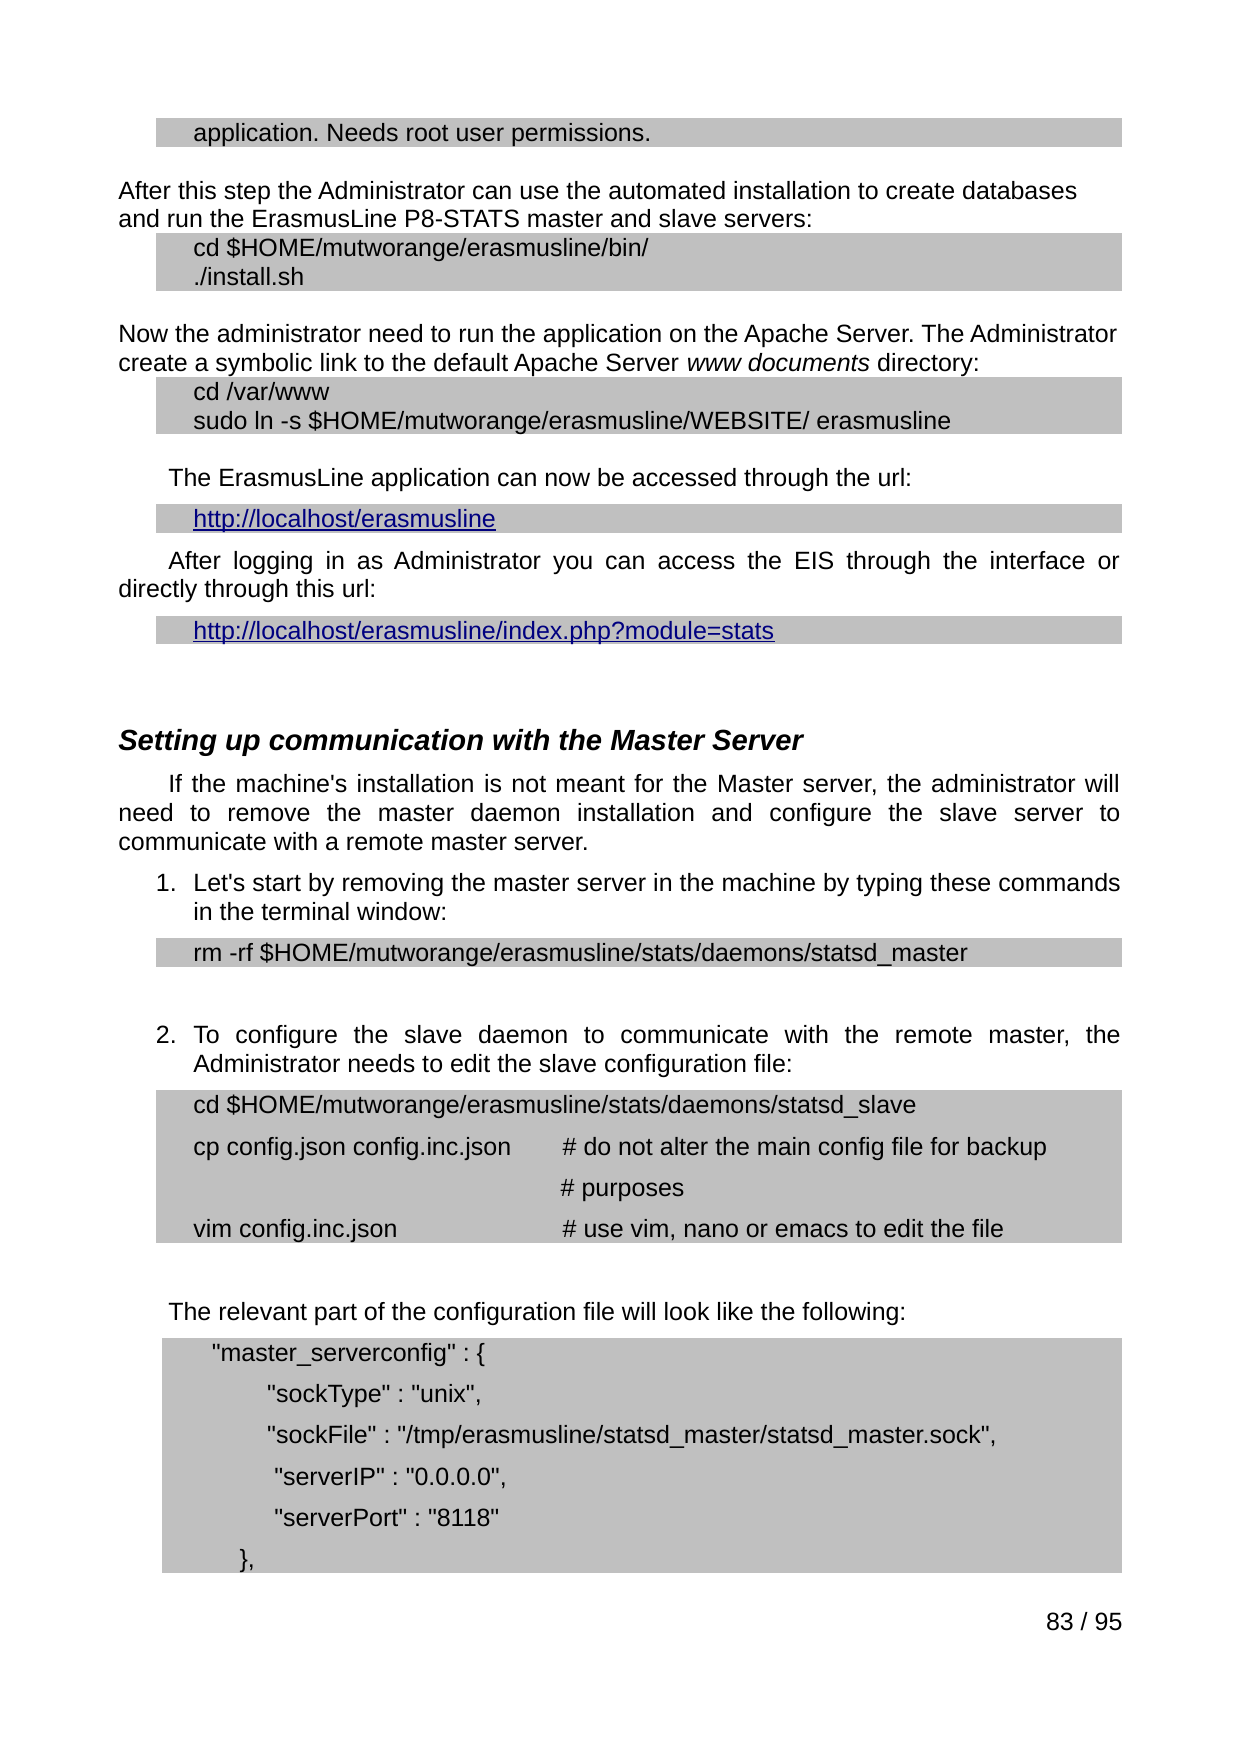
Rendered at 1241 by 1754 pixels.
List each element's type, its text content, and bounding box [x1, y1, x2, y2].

list http://localhost/erasmusline [156, 504, 1122, 533]
list http://localhost/erasmusline/index.php?module=stats [156, 616, 1122, 644]
text The ErasmusLine application can now be accessed through the url: [118, 463, 1122, 492]
text Now the administrator need to run the application on the Apache Server. The Administrator create a symbolic link to the default Apache Server www documents directory: [118, 319, 1122, 377]
list cd /var/www [156, 377, 1122, 406]
text If the machine's installation is not meant for the Master server, the administrator will need to remove the master daemon installation and configure the slave server to communicate with a remote master server. [118, 769, 1122, 855]
text "serverIP" : "0.0.0.0", [162, 1462, 1122, 1490]
list cp config.json config.inc.json # do not alter the main config file for backup [156, 1132, 1122, 1160]
subtitle Setting up communication with the Master Server [118, 723, 1122, 757]
text "serverPort" : "8118" [162, 1503, 1122, 1532]
list cd $HOME/mutworange/erasmusline/stats/daemons/statsd_slave [156, 1090, 1122, 1119]
text After logging in as Administrator you can access the EIS through the interface or directly through this url: [118, 546, 1122, 603]
list cd $HOME/mutworange/erasmusline/bin/ [156, 233, 1122, 262]
list ./install.sh [156, 262, 1122, 291]
list # purposes [156, 1173, 1122, 1202]
text }, [162, 1544, 1122, 1573]
text "sockFile" : "/tmp/erasmusline/statsd_master/statsd_master.sock", [162, 1420, 1122, 1449]
list To configure the slave daemon to communicate with the remote master, the Administrator needs to edit the slave configuration file: [156, 1020, 1122, 1078]
list application. Needs root user permissions. [156, 118, 1122, 147]
list sudo ln -s $HOME/mutworange/erasmusline/WEBSITE/ erasmusline [156, 406, 1122, 434]
text The relevant part of the configuration file will look like the following: [118, 1297, 1122, 1325]
text "sockType" : "unix", [162, 1379, 1122, 1408]
text "master_serverconfig" : { [162, 1338, 1122, 1367]
list rm -rf $HOME/mutworange/erasmusline/stats/daemons/statsd_master [156, 938, 1122, 967]
list Let's start by removing the master server in the machine by typing these commands in the terminal window: [156, 868, 1122, 925]
text After this step the Administrator can use the automated installation to create databases and run the ErasmusLine P8-STATS master and slave servers: [118, 176, 1122, 233]
list vim config.inc.json # use vim, nano or emacs to edit the file [156, 1214, 1122, 1243]
